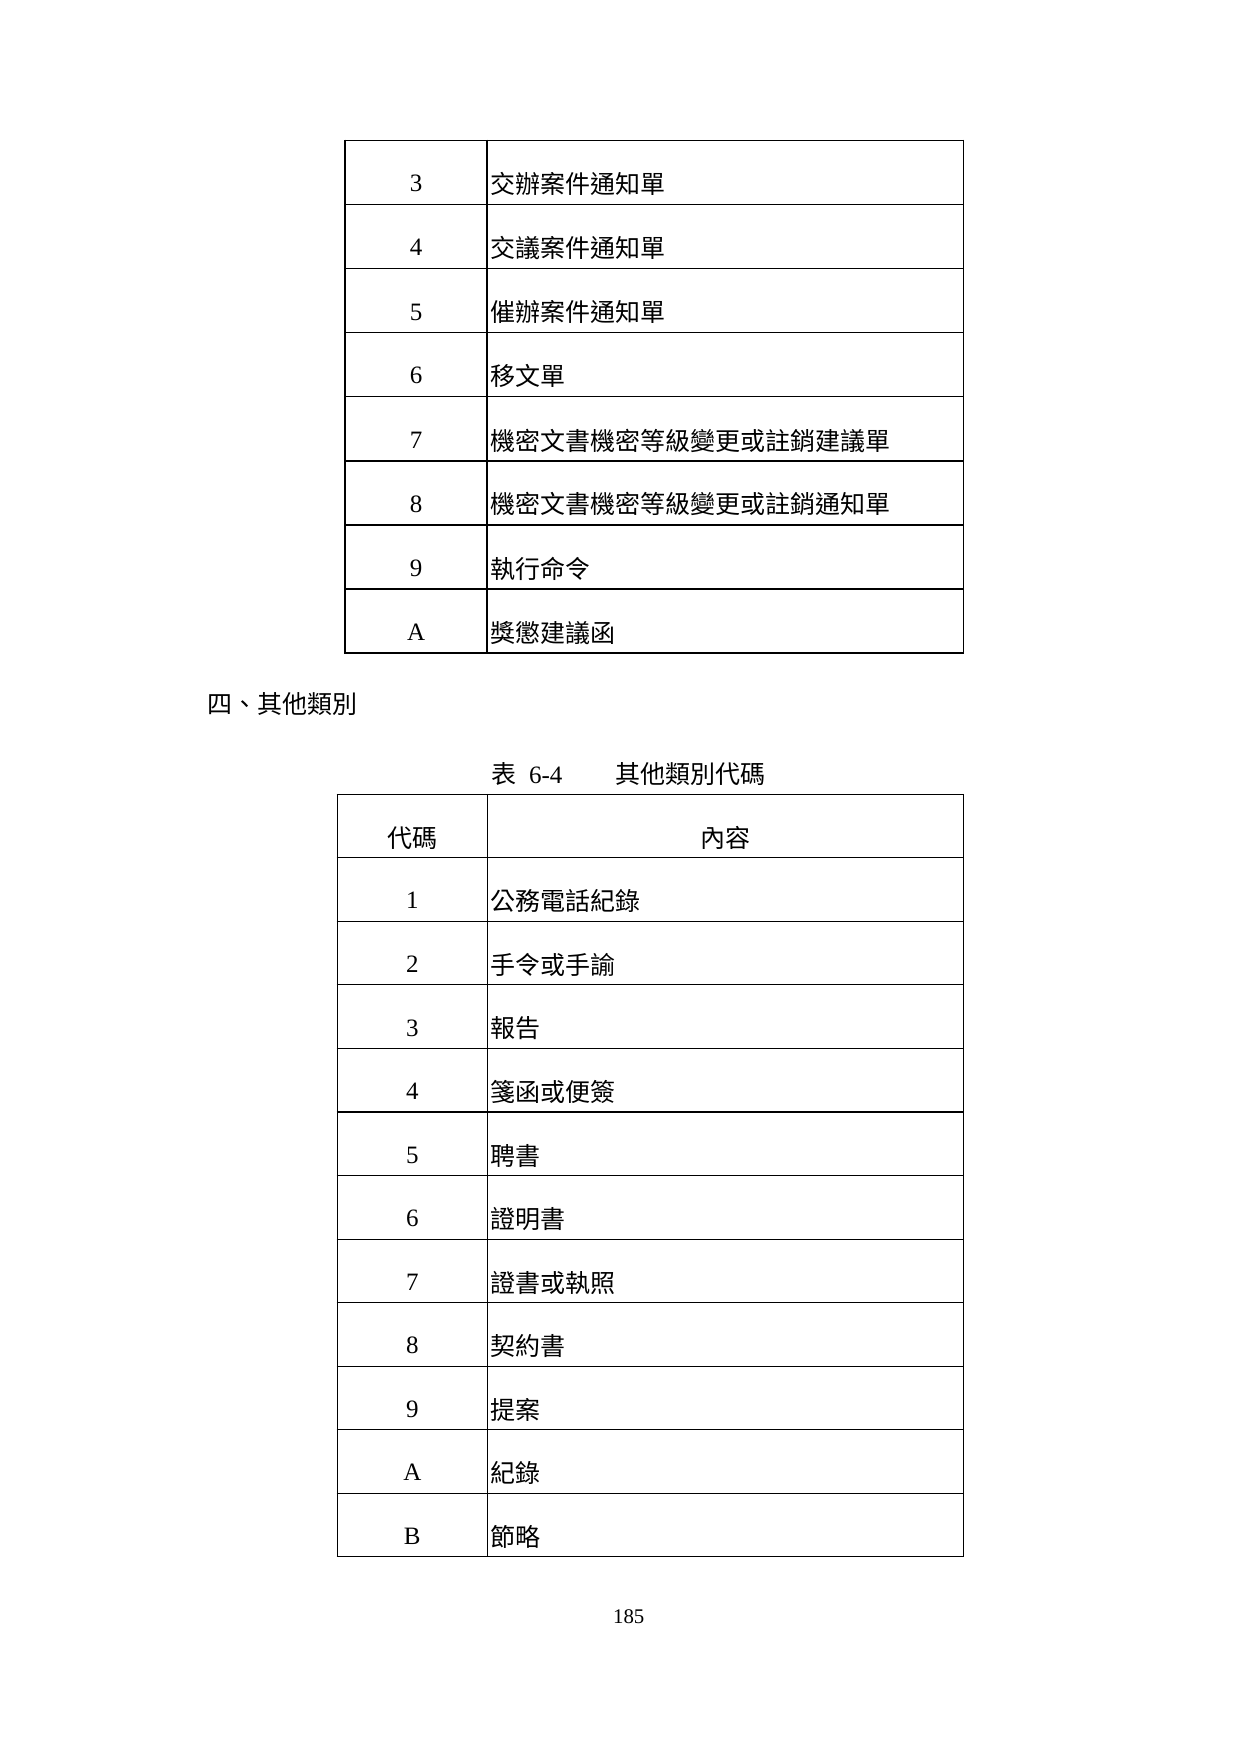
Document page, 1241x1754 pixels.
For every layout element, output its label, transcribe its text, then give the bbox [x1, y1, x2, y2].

table_cell 箋函或便簽 [488, 1049, 963, 1111]
table_cell 5 [346, 269, 486, 332]
table_cell A [338, 1430, 487, 1493]
table_cell 催辦案件通知單 [488, 269, 963, 332]
table_cell 8 [346, 462, 486, 524]
table_cell 機密文書機密等級變更或註銷通知單 [488, 462, 963, 524]
table_header 內容 [488, 795, 963, 857]
table_cell 6 [346, 333, 486, 396]
table_cell 獎懲建議函 [488, 590, 963, 652]
table_cell 公務電話紀錄 [488, 858, 963, 921]
table_cell 聘書 [488, 1113, 963, 1175]
table_cell 7 [346, 397, 486, 460]
table_header 代碼 [338, 795, 487, 857]
table_cell B [338, 1494, 487, 1556]
table_cell 5 [338, 1113, 487, 1175]
table_cell 7 [338, 1240, 487, 1302]
table_cell 執行命令 [488, 526, 963, 588]
table_cell 紀錄 [488, 1430, 963, 1493]
table_cell 4 [346, 205, 486, 268]
table_cell 9 [346, 526, 486, 588]
table_cell 移文單 [488, 333, 963, 396]
table_cell 3 [346, 141, 486, 204]
table_cell 交辦案件通知單 [488, 141, 963, 204]
table_cell 2 [338, 922, 487, 984]
table_cell A [346, 590, 486, 652]
table_cell 證書或執照 [488, 1240, 963, 1302]
table_cell 證明書 [488, 1176, 963, 1238]
table_cell 提案 [488, 1367, 963, 1429]
table_cell 節略 [488, 1494, 963, 1556]
table_cell 手令或手諭 [488, 922, 963, 984]
list 其他類別 [207, 661, 1094, 724]
table_cell 6 [338, 1176, 487, 1238]
table_cell 交議案件通知單 [488, 205, 963, 268]
table_cell 4 [338, 1049, 487, 1111]
list 其他類別代碼 [162, 731, 1094, 794]
table_cell 報告 [488, 985, 963, 1048]
table_cell 契約書 [488, 1303, 963, 1366]
table_cell 9 [338, 1367, 487, 1429]
table_cell 機密文書機密等級變更或註銷建議單 [488, 397, 963, 460]
table_cell 3 [338, 985, 487, 1048]
table_cell 8 [338, 1303, 487, 1366]
table_cell 1 [338, 858, 487, 921]
